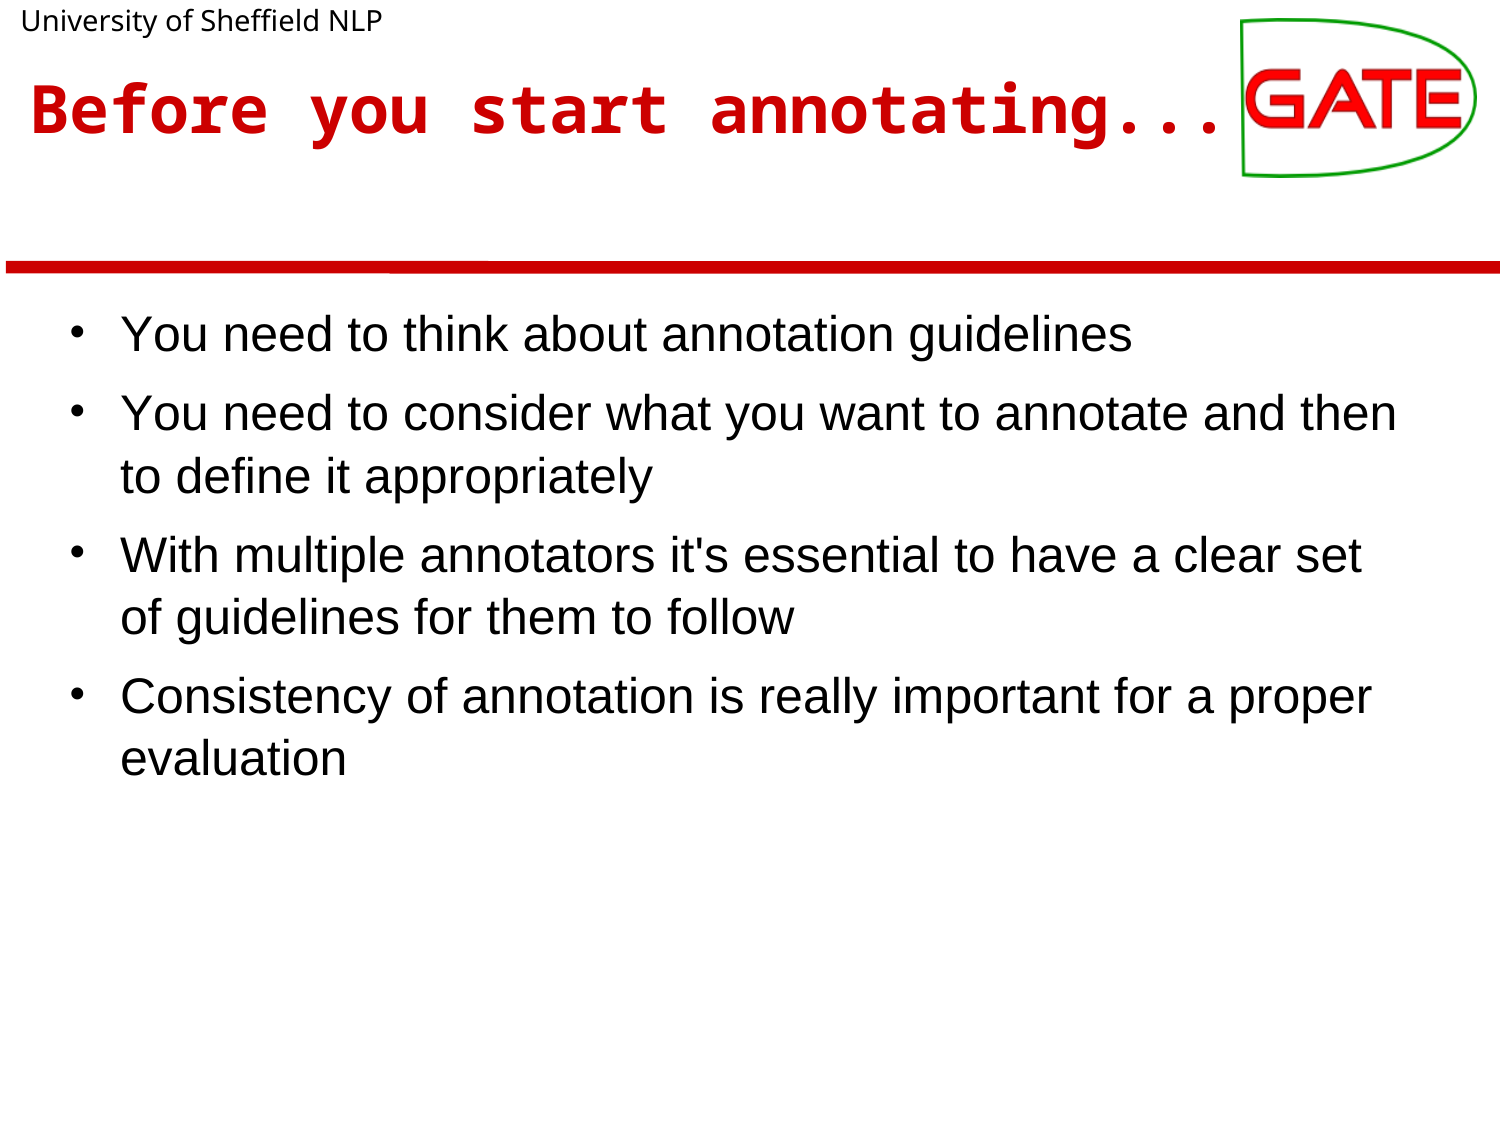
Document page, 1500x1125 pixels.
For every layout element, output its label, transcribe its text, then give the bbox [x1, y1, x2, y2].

picture [1406, 18, 1477, 178]
title Before you start annotating... [29, 6, 1406, 209]
list You need to think about annotation guidelines You need to consider what you want to annotate and then to define it appropriately With multiple annotators it's essential to have a clear set of guidelines for them to follow Consistency of annotation is really important for a proper evaluation [68, 294, 1418, 1125]
